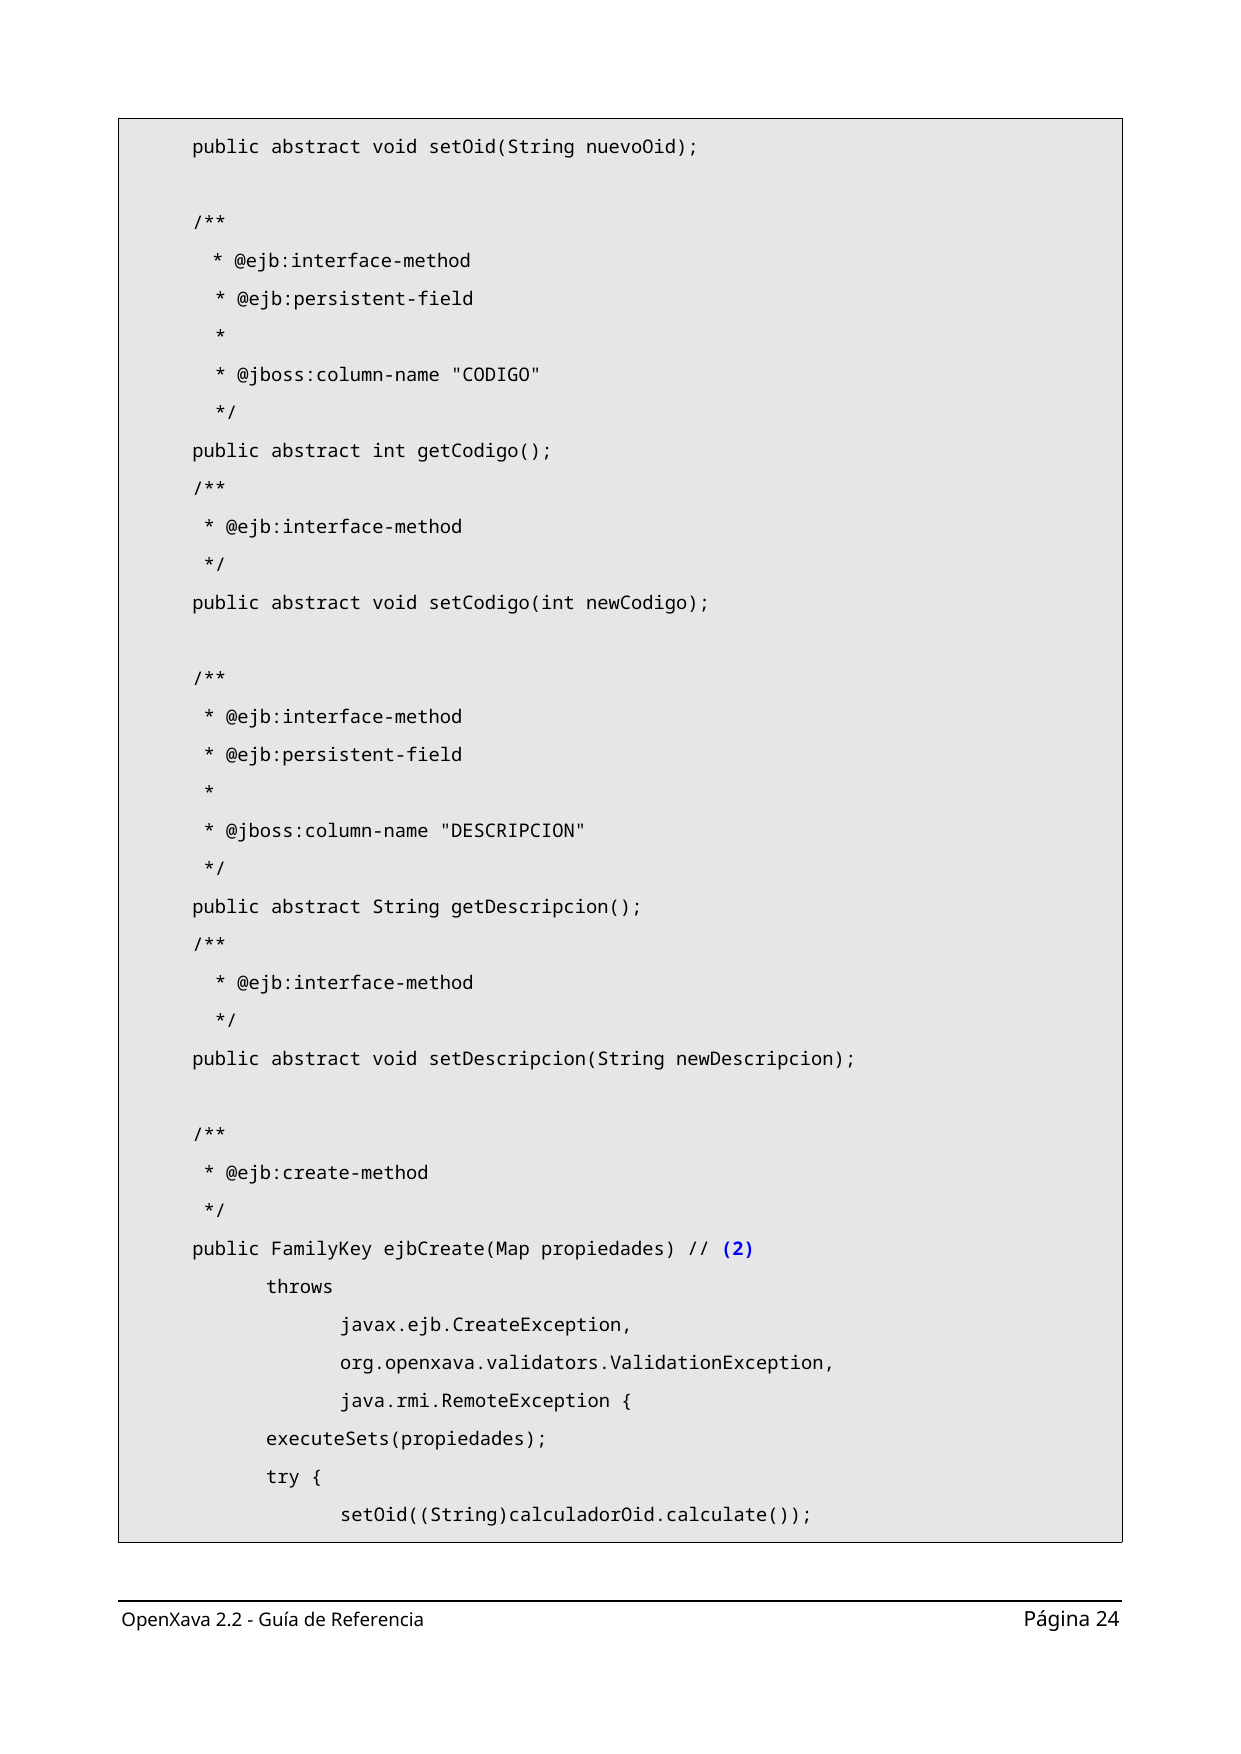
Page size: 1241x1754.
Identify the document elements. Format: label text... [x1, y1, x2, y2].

text * @ejb:persistent-field [119, 270, 1122, 308]
text public FamilyKey ejbCreate(Map propiedades) // (2) [119, 1221, 1122, 1259]
text * @jboss:column-name "DESCRIPCION" [119, 802, 1122, 841]
text public abstract void setDescripcion(String newDescripcion); [119, 1031, 1122, 1069]
text * [119, 764, 1122, 802]
text throws [119, 1259, 1122, 1297]
text * @ejb:create-method [119, 1145, 1122, 1183]
text javax.ejb.CreateException, [119, 1297, 1122, 1335]
text public abstract void setOid(String nuevoOid); [119, 119, 1122, 156]
text /** [119, 1107, 1122, 1145]
text /** [119, 650, 1122, 688]
text * @ejb:persistent-field [119, 726, 1122, 764]
text try { [119, 1449, 1122, 1487]
text */ [119, 993, 1122, 1031]
text public abstract int getCodigo(); [119, 422, 1122, 460]
text * [119, 308, 1122, 346]
text org.openxava.validators.ValidationException, [119, 1335, 1122, 1373]
text */ [119, 1183, 1122, 1221]
text java.rmi.RemoteException { [119, 1373, 1122, 1411]
text * @ejb:interface-method [119, 232, 1122, 270]
text /** [119, 917, 1122, 954]
text * @ejb:interface-method [119, 498, 1122, 536]
text public abstract void setCodigo(int newCodigo); [119, 574, 1122, 612]
text * @ejb:interface-method [119, 954, 1122, 993]
text * @jboss:column-name "CODIGO" [119, 346, 1122, 384]
text */ [119, 536, 1122, 574]
text */ [119, 384, 1122, 422]
text * @ejb:interface-method [119, 688, 1122, 726]
text public abstract String getDescripcion(); [119, 878, 1122, 917]
text /** [119, 460, 1122, 498]
text /** [119, 194, 1122, 232]
text setOid((String)calculadorOid.calculate()); [119, 1487, 1122, 1542]
text executeSets(propiedades); [119, 1411, 1122, 1449]
text */ [119, 841, 1122, 878]
